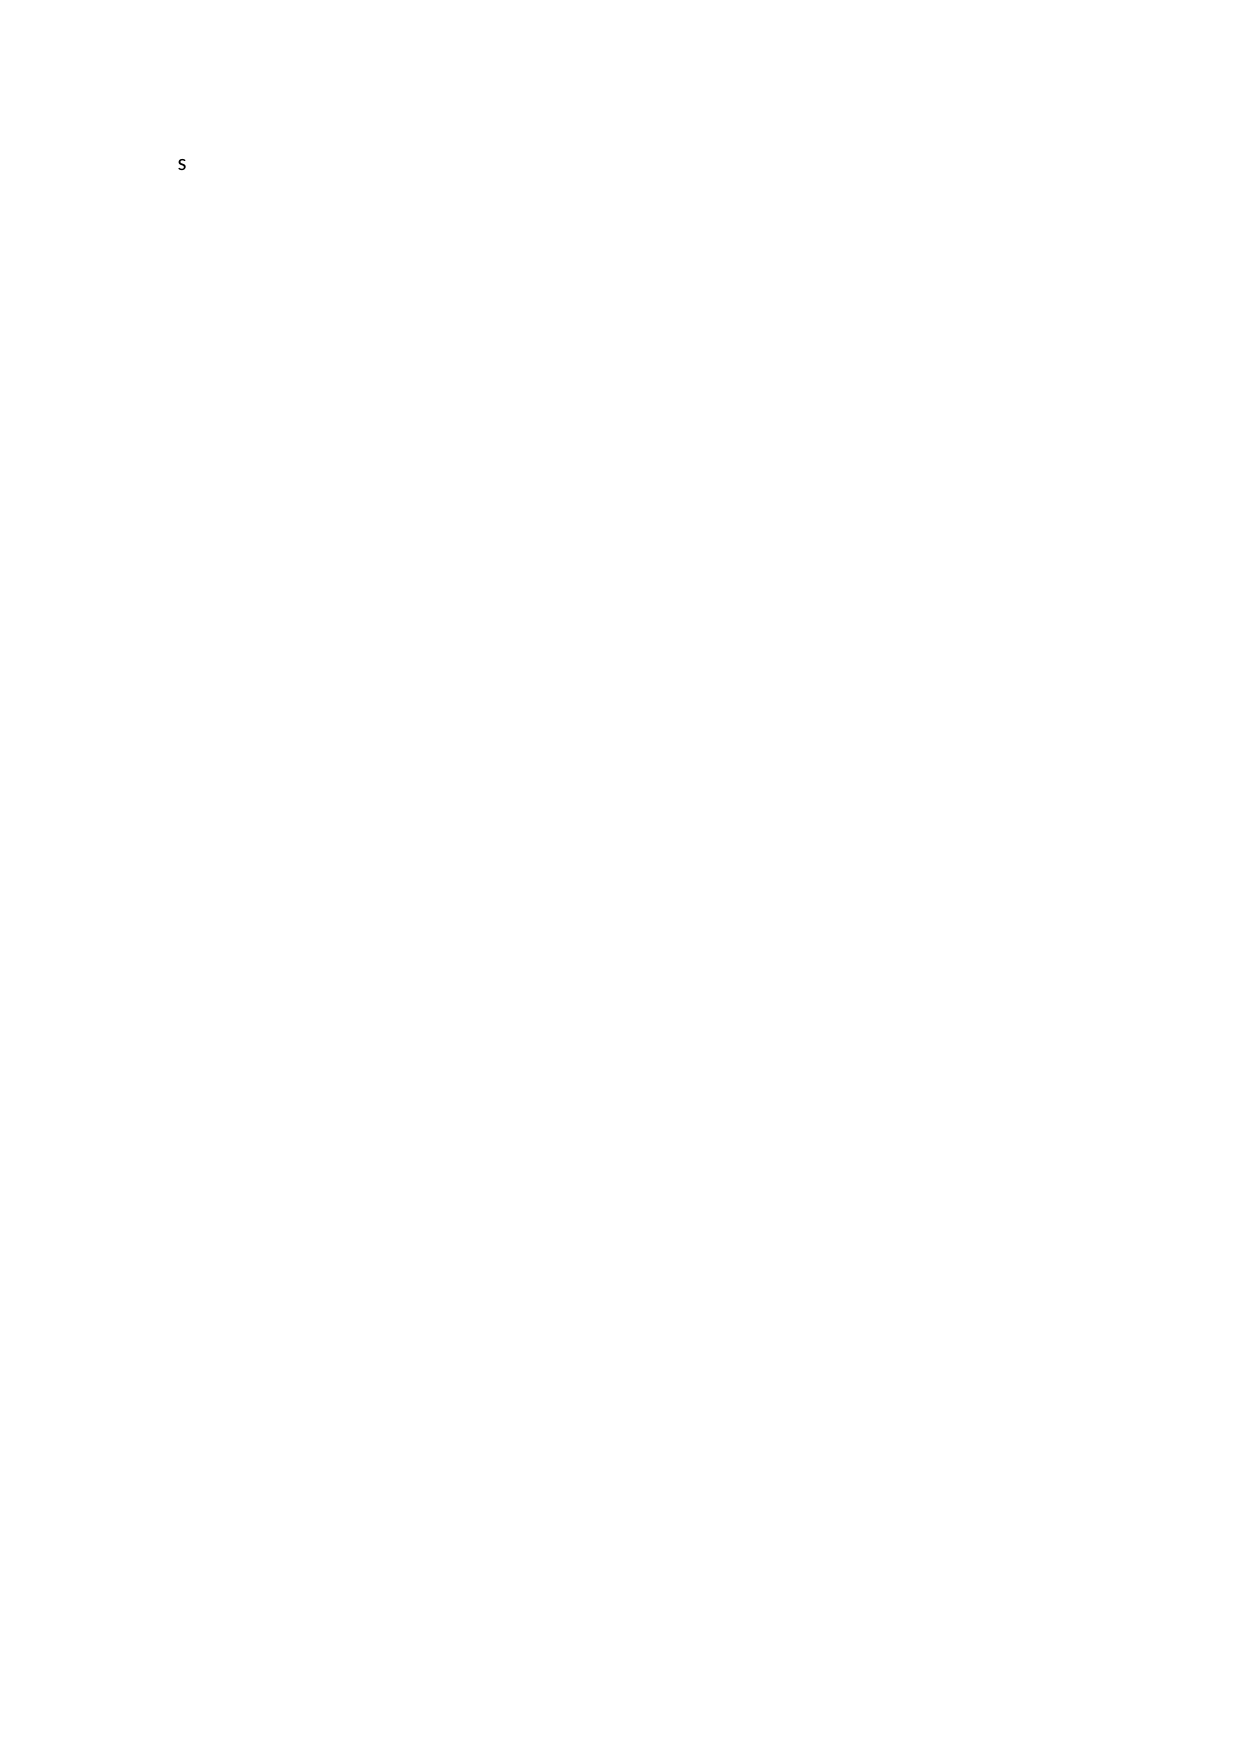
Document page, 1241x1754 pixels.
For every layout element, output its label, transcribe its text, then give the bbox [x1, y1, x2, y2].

text s [177, 148, 1063, 176]
